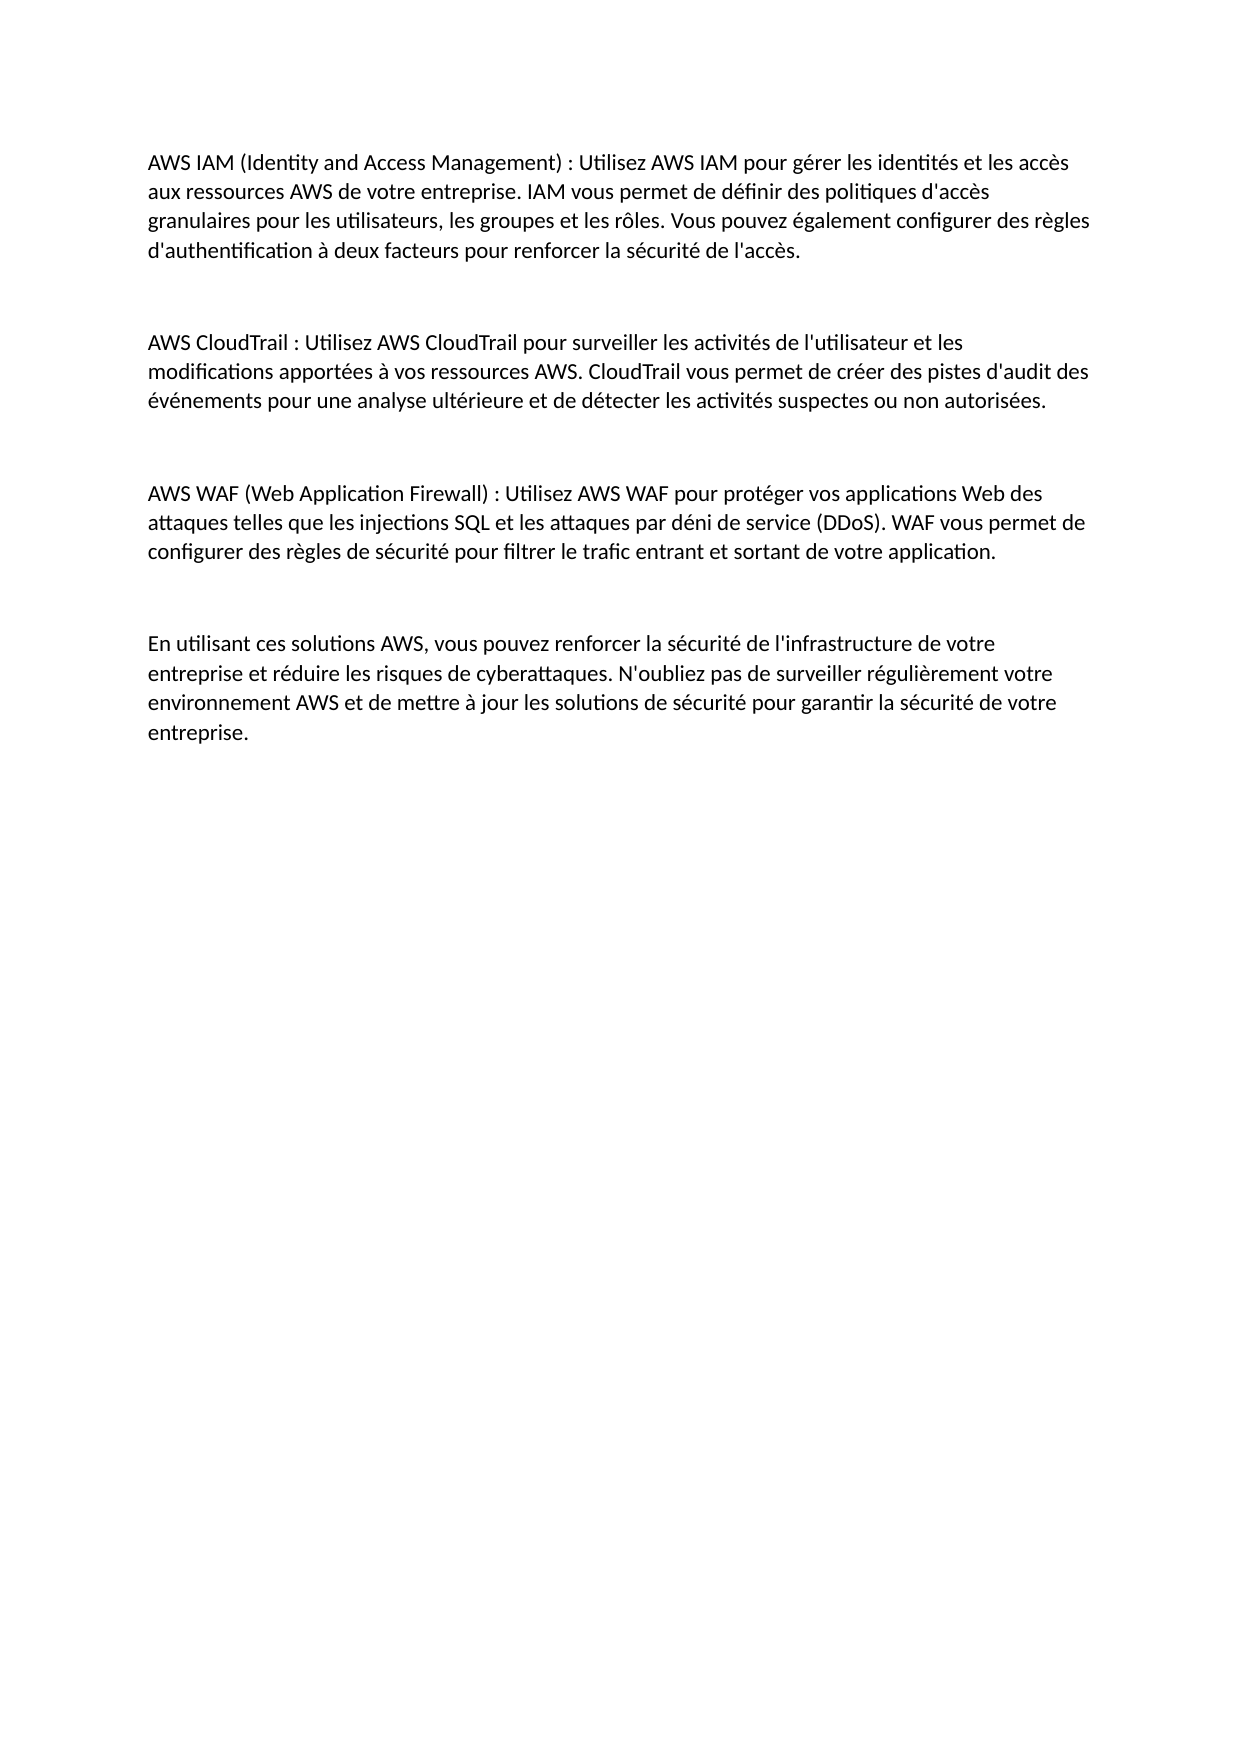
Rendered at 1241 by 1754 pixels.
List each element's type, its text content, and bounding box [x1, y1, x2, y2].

text AWS WAF (Web Application Firewall) : Utilisez AWS WAF pour protéger vos applications Web des attaques telles que les injections SQL et les attaques par déni de service (DDoS). WAF vous permet de configurer des règles de sécurité pour filtrer le trafic entrant et sortant de votre application. [148, 479, 1093, 565]
text AWS IAM (Identity and Access Management) : Utilisez AWS IAM pour gérer les identités et les accès aux ressources AWS de votre entreprise. IAM vous permet de définir des politiques d'accès granulaires pour les utilisateurs, les groupes et les rôles. Vous pouvez également configurer des règles d'authentification à deux facteurs pour renforcer la sécurité de l'accès. [148, 148, 1093, 264]
text AWS CloudTrail : Utilisez AWS CloudTrail pour surveiller les activités de l'utilisateur et les modifications apportées à vos ressources AWS. CloudTrail vous permet de créer des pistes d'audit des événements pour une analyse ultérieure et de détecter les activités suspectes ou non autorisées. [148, 328, 1093, 414]
text En utilisant ces solutions AWS, vous pouvez renforcer la sécurité de l'infrastructure de votre entreprise et réduire les risques de cyberattaques. N'oubliez pas de surveiller régulièrement votre environnement AWS et de mettre à jour les solutions de sécurité pour garantir la sécurité de votre entreprise. [148, 629, 1093, 746]
